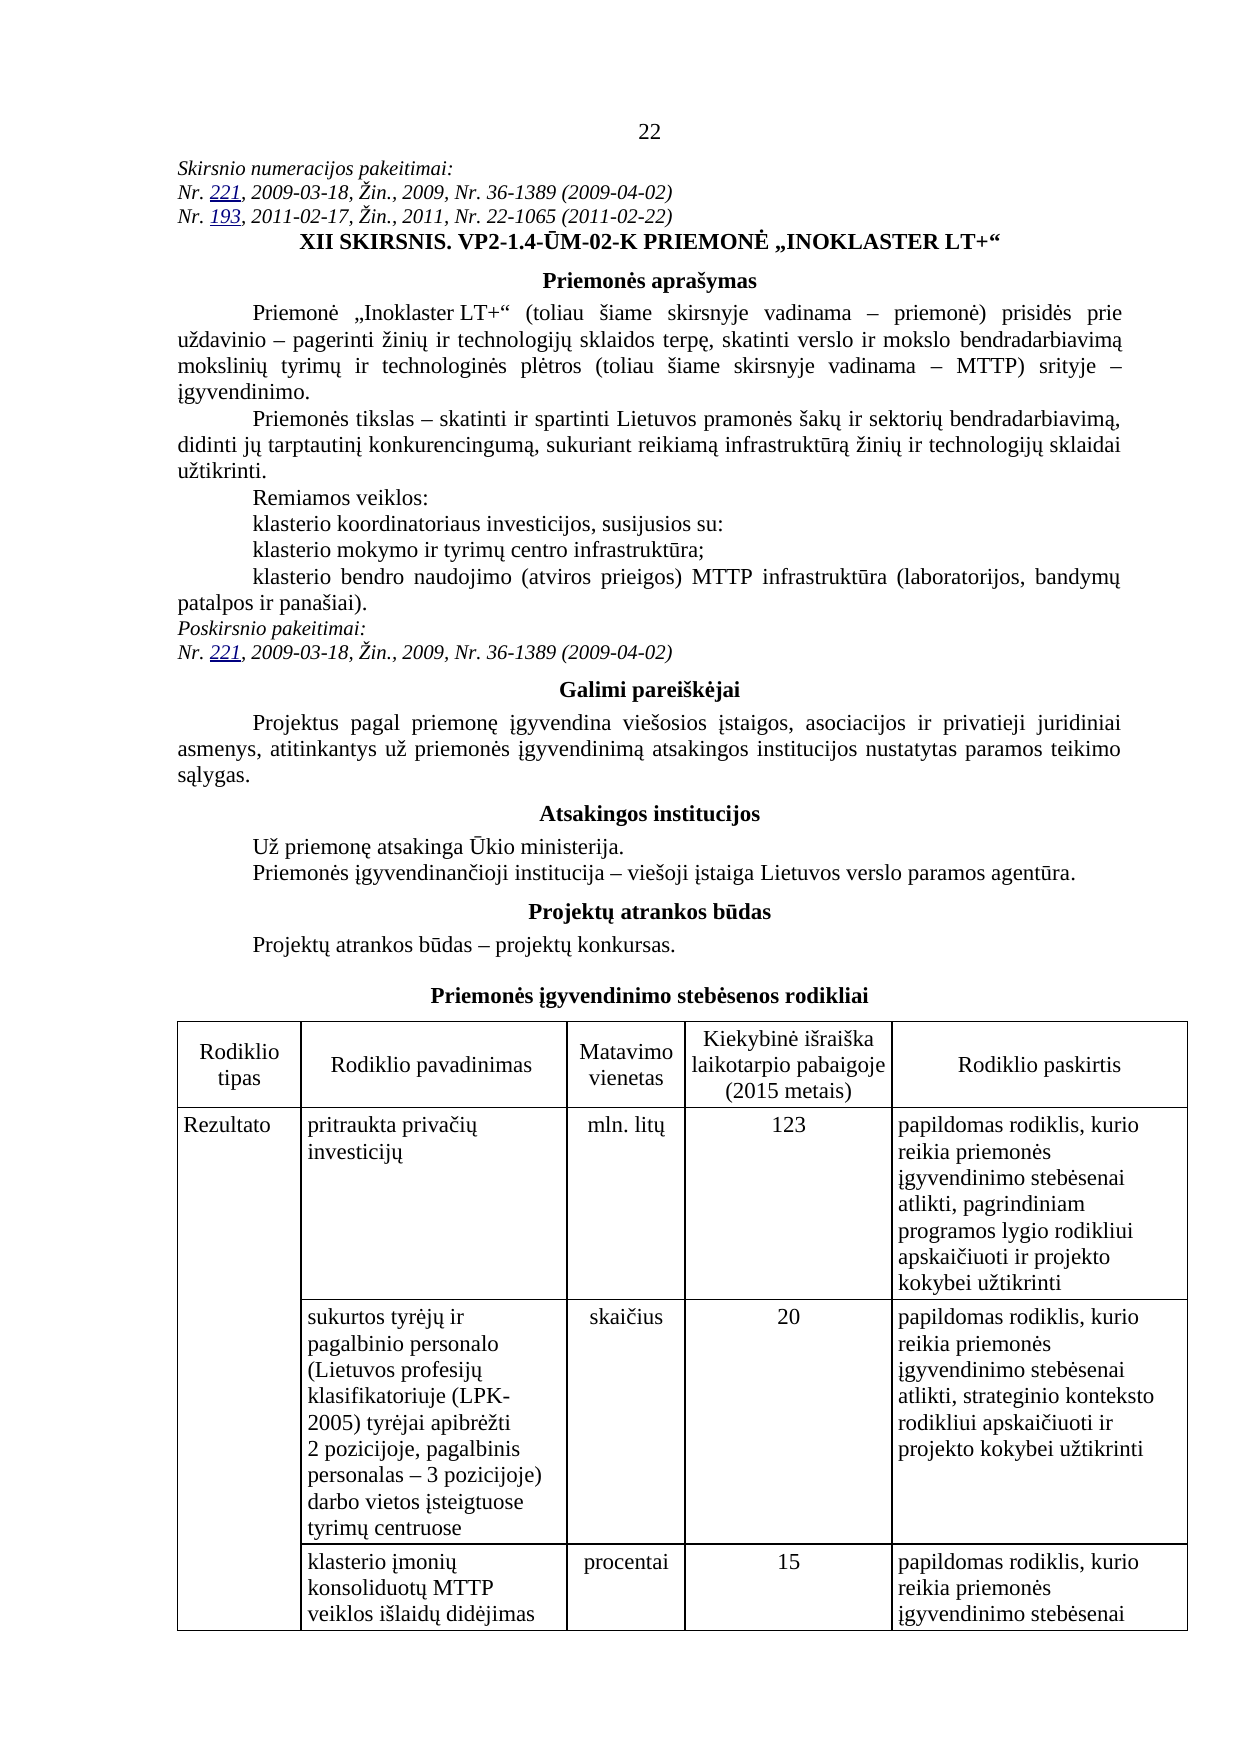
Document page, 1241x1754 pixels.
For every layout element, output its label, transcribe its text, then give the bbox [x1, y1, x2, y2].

table_header Rodiklio pavadinimas [302, 1022, 566, 1107]
table_header Rodiklio paskirtis [893, 1022, 1187, 1107]
table_header Matavimo vienetas [568, 1022, 684, 1107]
text Projektus pagal priemonę įgyvendina viešosios įstaigos, asociacijos ir privatieji juridiniai asmenys, atitinkantys už priemonės įgyvendinimą atsakingos institucijos nustatytas paramos teikimo sąlygas. [177, 709, 1122, 788]
text klasterio bendro naudojimo (atviros prieigos) MTTP infrastruktūra (laboratorijos, bandymų patalpos ir panašiai). [177, 563, 1122, 616]
table_cell 123 [686, 1108, 891, 1299]
text Priemonės tikslas – skatinti ir spartinti Lietuvos pramonės šakų ir sektorių bendradarbiavimą, didinti jų tarptautinį konkurencingumą, sukuriant reikiamą infrastruktūrą žinių ir technologijų sklaidai užtikrinti. [177, 405, 1122, 484]
text Atsakingos institucijos [177, 800, 1122, 827]
table_cell pritraukta privačių investicijų [302, 1108, 566, 1299]
table_cell Rezultato [178, 1108, 300, 1299]
text klasterio koordinatoriaus investicijos, susijusios su: [177, 510, 1122, 536]
table_cell sukurtos tyrėjų ir pagalbinio personalo (Lietuvos profesijų klasifikatoriuje (LPK-2005) tyrėjai apibrėžti 2 pozicijoje, pagalbinis personalas – 3 pozicijoje) darbo vietos įsteigtuose tyrimų centruose [302, 1300, 566, 1543]
text Skirsnio numeracijos pakeitimai: [177, 156, 1122, 180]
table_header Rodiklio tipas [178, 1022, 300, 1107]
text Nr. 193, 2011-02-17, Žin., 2011, Nr. 22-1065 (2011-02-22) [177, 204, 1122, 228]
text Nr. 221, 2009-03-18, Žin., 2009, Nr. 36-1389 (2009-04-02) [177, 639, 1122, 664]
table_cell mln. litų [568, 1108, 684, 1299]
table_cell procentai [568, 1545, 684, 1630]
table_cell 20 [686, 1300, 891, 1543]
text Remiamos veiklos: [177, 484, 1122, 510]
table_cell [178, 1543, 300, 1630]
text Projektų atrankos būdas – projektų konkursas. [177, 931, 1122, 957]
text Nr. 221, 2009-03-18, Žin., 2009, Nr. 36-1389 (2009-04-02) [177, 180, 1122, 204]
text Už priemonę atsakinga Ūkio ministerija. [177, 833, 1122, 859]
text klasterio mokymo ir tyrimų centro infrastruktūra; [177, 536, 1122, 563]
table_cell klasterio įmonių konsoliduotų MTTP veiklos išlaidų didėjimas [302, 1545, 566, 1630]
table_cell 15 [686, 1545, 891, 1630]
text Priemonės aprašymas [177, 267, 1122, 293]
table_cell papildomas rodiklis, kurio reikia priemonės įgyvendinimo stebėsenai atlikti, pagrindiniam programos lygio rodikliui apskaičiuoti ir projekto kokybei užtikrinti [893, 1108, 1187, 1299]
table_header Kiekybinė išraiška laikotarpio pabaigoje (2015 metais) [686, 1022, 891, 1107]
text Galimi pareiškėjai [177, 676, 1122, 702]
table_cell [178, 1299, 300, 1543]
text Projektų atrankos būdas [177, 898, 1122, 924]
table_cell papildomas rodiklis, kurio reikia priemonės įgyvendinimo stebėsenai [893, 1545, 1187, 1630]
text Priemonė „Inoklaster LT+“ (toliau šiame skirsnyje vadinama – priemonė) prisidės prie uždavinio – pagerinti žinių ir technologijų sklaidos terpę, skatinti verslo ir mokslo bendradarbiavimą mokslinių tyrimų ir technologinės plėtros (toliau šiame skirsnyje vadinama – MTTP) srityje – įgyvendinimo. [177, 299, 1122, 405]
table_cell skaičius [568, 1300, 684, 1543]
text Poskirsnio pakeitimai: [177, 616, 1122, 639]
text Priemonės įgyvendinimo stebėsenos rodikliai [177, 982, 1122, 1008]
table_cell papildomas rodiklis, kurio reikia priemonės įgyvendinimo stebėsenai atlikti, strateginio konteksto rodikliui apskaičiuoti ir projekto kokybei užtikrinti [893, 1300, 1187, 1543]
text Priemonės įgyvendinančioji institucija – viešoji įstaiga Lietuvos verslo paramos agentūra. [177, 859, 1122, 886]
subtitle XII SKIRSNIS. VP2-1.4-ŪM-02-K priemonė „Inoklaster LT+“ [177, 228, 1122, 254]
